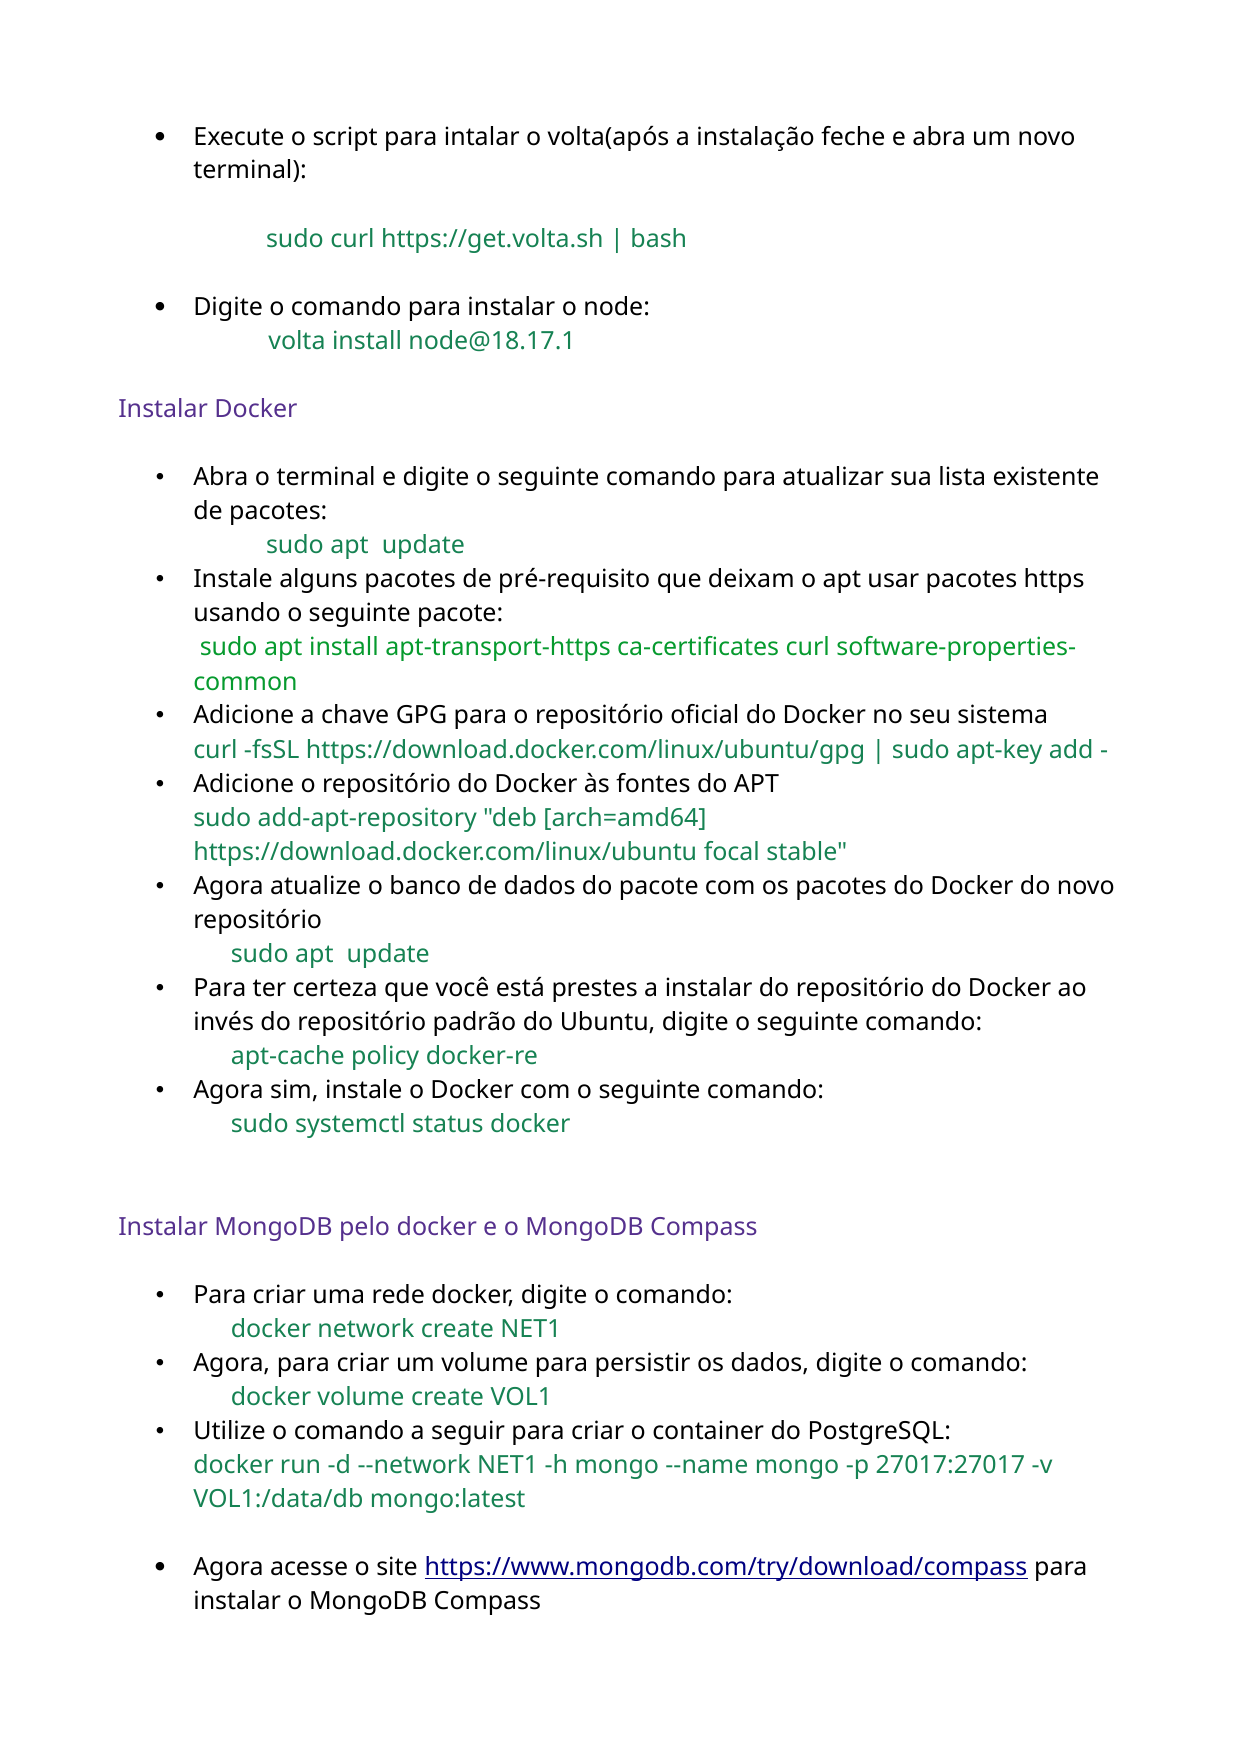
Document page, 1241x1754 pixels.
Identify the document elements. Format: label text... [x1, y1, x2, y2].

text Instalar Docker [118, 391, 1122, 425]
list Instale alguns pacotes de pré-requisito que deixam o apt usar pacotes https usando o seguinte pacote: sudo apt install apt-transport-https ca-certificates curl software-properties-common [156, 561, 1122, 697]
list Execute o script para intalar o volta(após a instalação feche e abra um novo terminal): [156, 118, 1122, 186]
list Digite o comando para instalar o node: [156, 288, 1122, 322]
list Para criar uma rede docker, digite o comando: [156, 1276, 1122, 1310]
text Instalar MongoDB pelo docker e o MongoDB Compass [118, 1208, 1122, 1242]
list Adicione a chave GPG para o repositório oficial do Docker no seu sistema curl -fsSL https://download.docker.com/linux/ubuntu/gpg | sudo apt-key add - [156, 697, 1122, 765]
list sudo add-apt-repository "deb [arch=amd64] https://download.docker.com/linux/ubuntu focal stable" [156, 799, 1122, 867]
list sudo apt update [193, 936, 1122, 970]
list Agora atualize o banco de dados do pacote com os pacotes do Docker do novo repositório [156, 867, 1122, 936]
text sudo curl https://get.volta.sh | bash [118, 220, 1122, 254]
list Agora sim, instale o Docker com o seguinte comando: [156, 1072, 1122, 1106]
list Abra o terminal e digite o seguinte comando para atualizar sua lista existente de pacotes: sudo apt update [156, 459, 1122, 561]
list Para ter certeza que você está prestes a instalar do repositório do Docker ao invés do repositório padrão do Ubuntu, digite o seguinte comando: [156, 970, 1122, 1038]
list Utilize o comando a seguir para criar o container do PostgreSQL: [156, 1412, 1122, 1447]
list Agora acesse o site https://www.mongodb.com/try/download/compass para instalar o MongoDB Compass [156, 1549, 1122, 1617]
list apt-cache policy docker-re [193, 1038, 1122, 1072]
list Agora, para criar um volume para persistir os dados, digite o comando: [156, 1344, 1122, 1378]
list Adicione o repositório do Docker às fontes do APT [156, 765, 1122, 799]
list docker network create NET1 [193, 1310, 1122, 1344]
list sudo systemctl status docker [193, 1106, 1122, 1140]
list docker run -d --network NET1 -h mongo --name mongo -p 27017:27017 -v VOL1:/data/db mongo:latest [156, 1447, 1122, 1515]
list docker volume create VOL1 [193, 1378, 1122, 1412]
text volta install node@18.17.1 [268, 322, 1122, 357]
